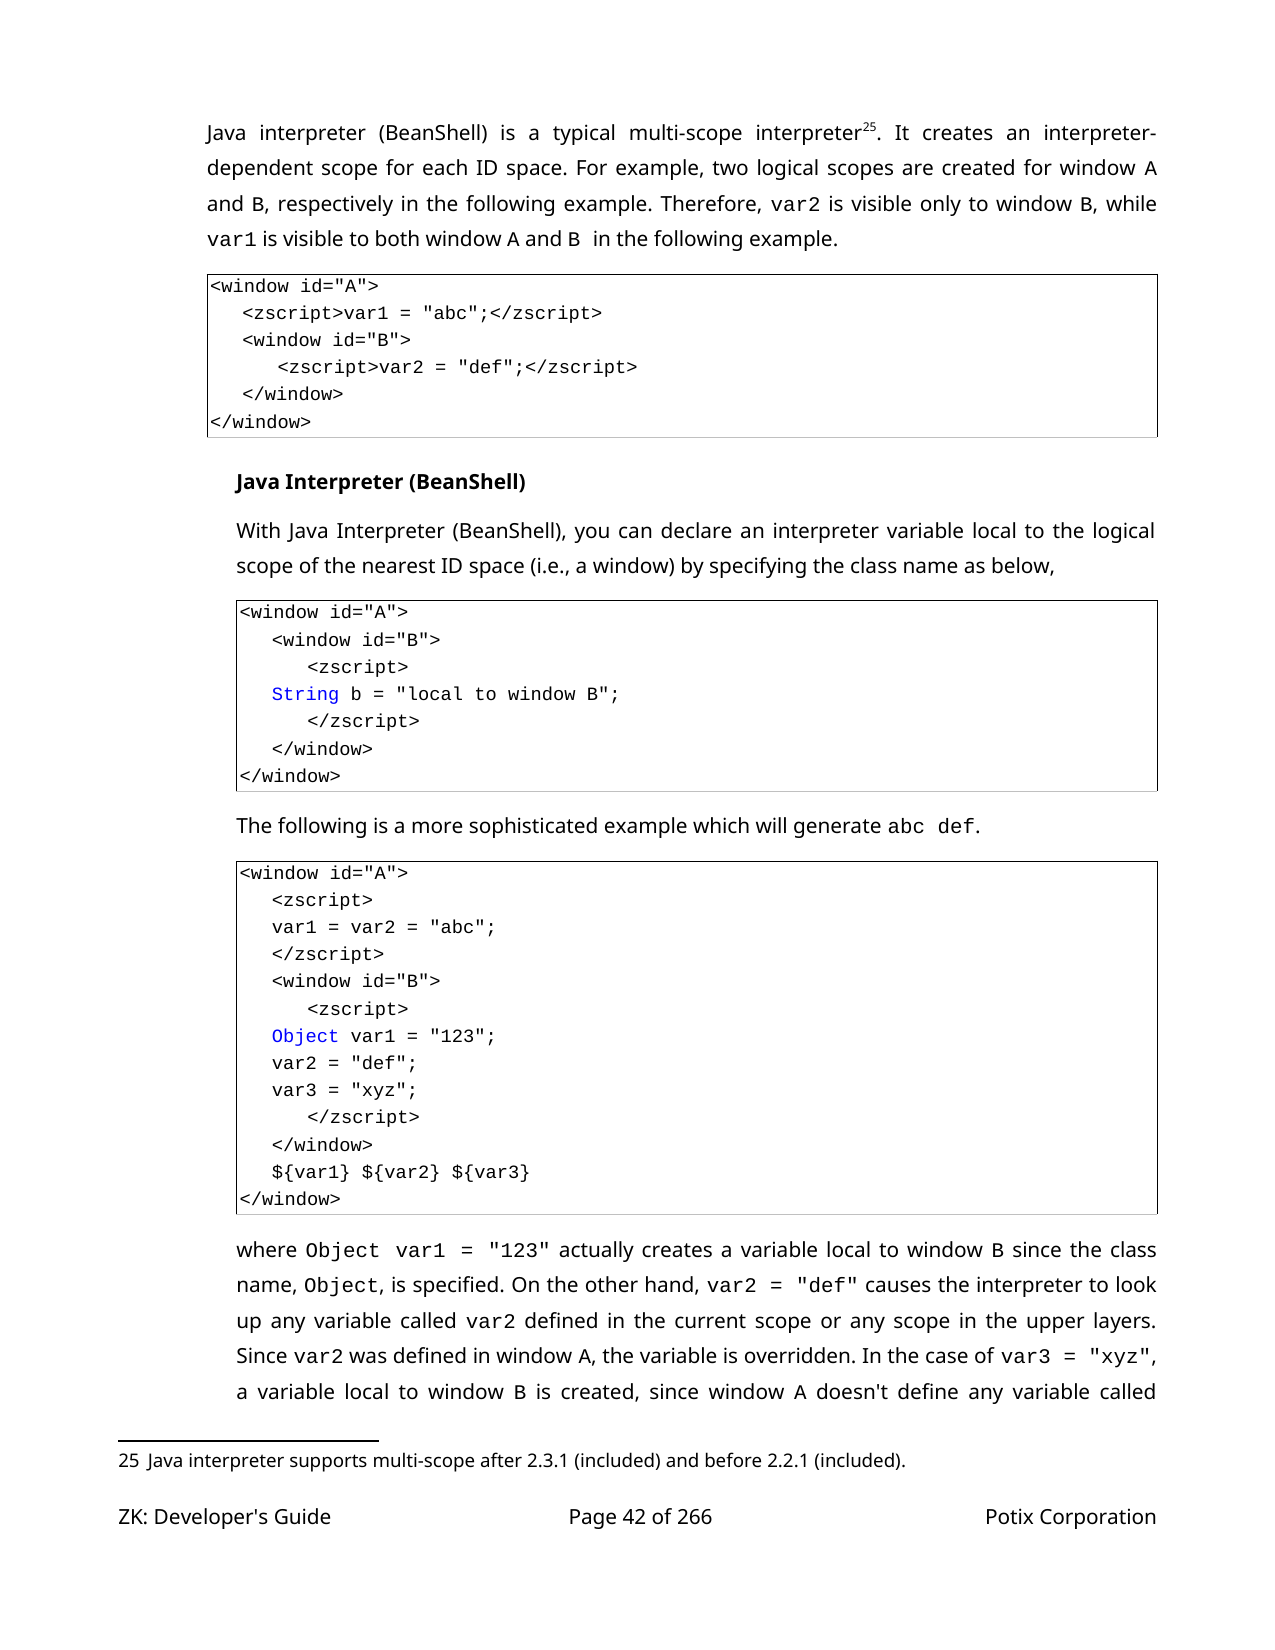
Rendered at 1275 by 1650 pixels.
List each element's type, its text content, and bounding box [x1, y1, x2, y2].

text var1 = var2 = "abc"; [237, 915, 1157, 939]
text </window> [237, 1187, 1157, 1214]
text </window> [237, 736, 1157, 761]
text </zscript> [237, 1105, 1157, 1129]
text </window> [208, 382, 1157, 407]
text <zscript> [237, 655, 1157, 679]
text </window> [237, 1132, 1157, 1157]
text var3 = "xyz"; [237, 1078, 1157, 1102]
text Java interpreter supports multi-scope after 2.3.1 (included) and before 2.2.1 (included). [118, 1447, 1157, 1473]
text ${var1} ${var2} ${var3} [237, 1160, 1157, 1184]
text var2 = "def"; [237, 1051, 1157, 1075]
text Object var1 = "123"; [237, 1024, 1157, 1048]
text With Java Interpreter (BeanShell), you can declare an interpreter variable local to the logical scope of the nearest ID space (i.e., a window) by specifying the class name as below, [236, 516, 1157, 580]
text Java interpreter (BeanShell) is a typical multi-scope interpreter. It creates an interpreter-dependent scope for each ID space. For example, two logical scopes are created for window A and B, respectively in the following example. Therefore, var2 is visible only to window B, while var1 is visible to both window A and B in the following example. [207, 118, 1157, 253]
text where Object var1 = "123" actually creates a variable local to window B since the class name, Object, is specified. On the other hand, var2 = "def" causes the interpreter to look up any variable called var2 defined in the current scope or any scope in the upper layers. Since var2 was defined in window A, the variable is overridden. In the case of var3 = "xyz", a variable local to window B is created, since window A doesn't define any variable called [236, 1235, 1157, 1405]
text <window id="A"> [237, 601, 1157, 625]
text <window id="B"> [237, 628, 1157, 652]
text </zscript> [237, 942, 1157, 966]
text <window id="A"> [237, 862, 1157, 885]
text <zscript> [237, 888, 1157, 912]
text <window id="A"> [208, 275, 1157, 298]
text </window> [208, 409, 1157, 437]
subtitle Java Interpreter (BeanShell) [236, 467, 1157, 496]
text The following is a more sophisticated example which will generate abc def. [236, 811, 1157, 840]
text <zscript>var2 = "def";</zscript> [208, 355, 1157, 379]
text <zscript> [237, 997, 1157, 1021]
text </window> [237, 763, 1157, 791]
text String b = "local to window B"; [237, 682, 1157, 706]
text <window id="B"> [208, 328, 1157, 352]
text </zscript> [237, 709, 1157, 733]
text <window id="B"> [237, 969, 1157, 994]
text <zscript>var1 = "abc";</zscript> [208, 301, 1157, 325]
